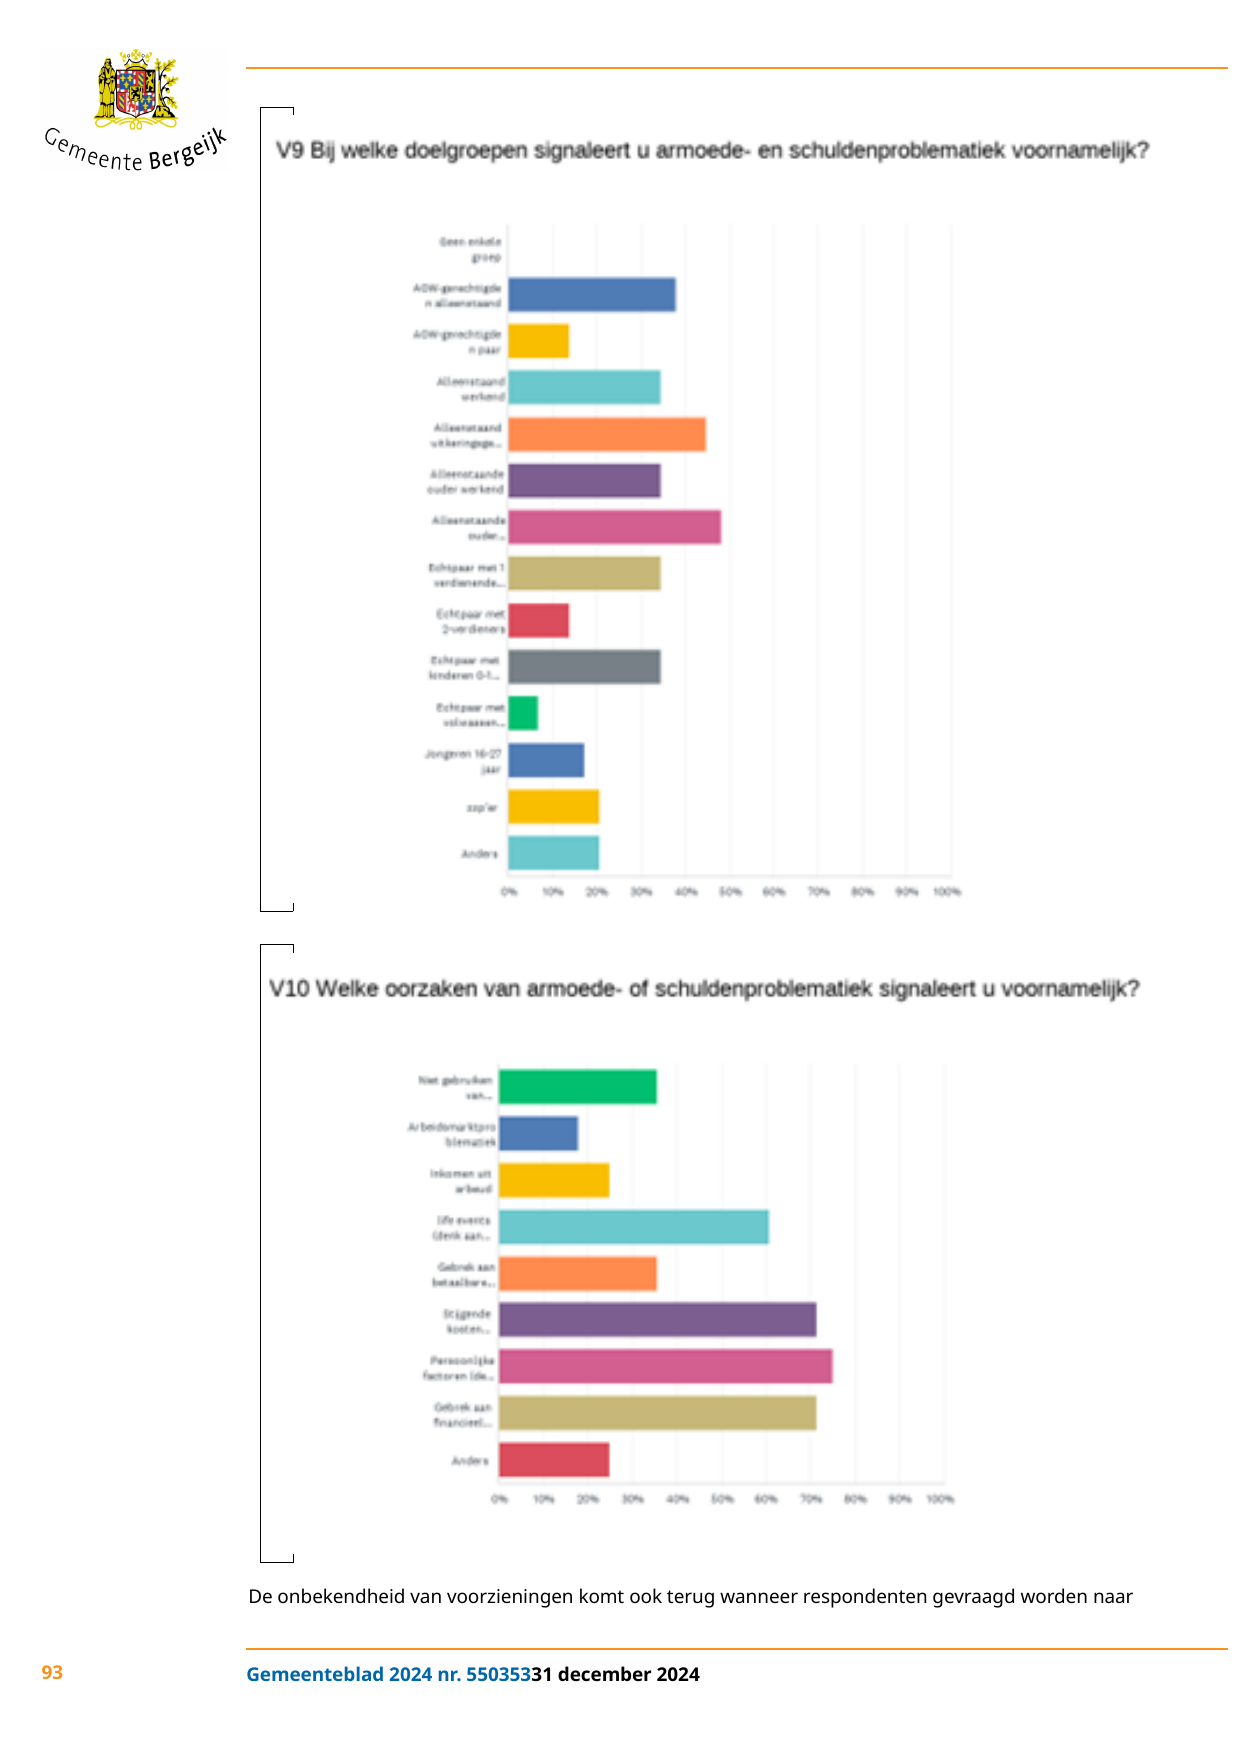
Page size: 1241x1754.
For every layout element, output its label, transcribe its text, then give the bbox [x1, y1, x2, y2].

picture [268, 115, 1155, 903]
picture [268, 953, 1155, 1554]
text De onbekendheid van voorzieningen komt ook terug wanneer respondenten gevraagd worden naar [248, 1584, 1152, 1609]
picture [41, 47, 231, 172]
